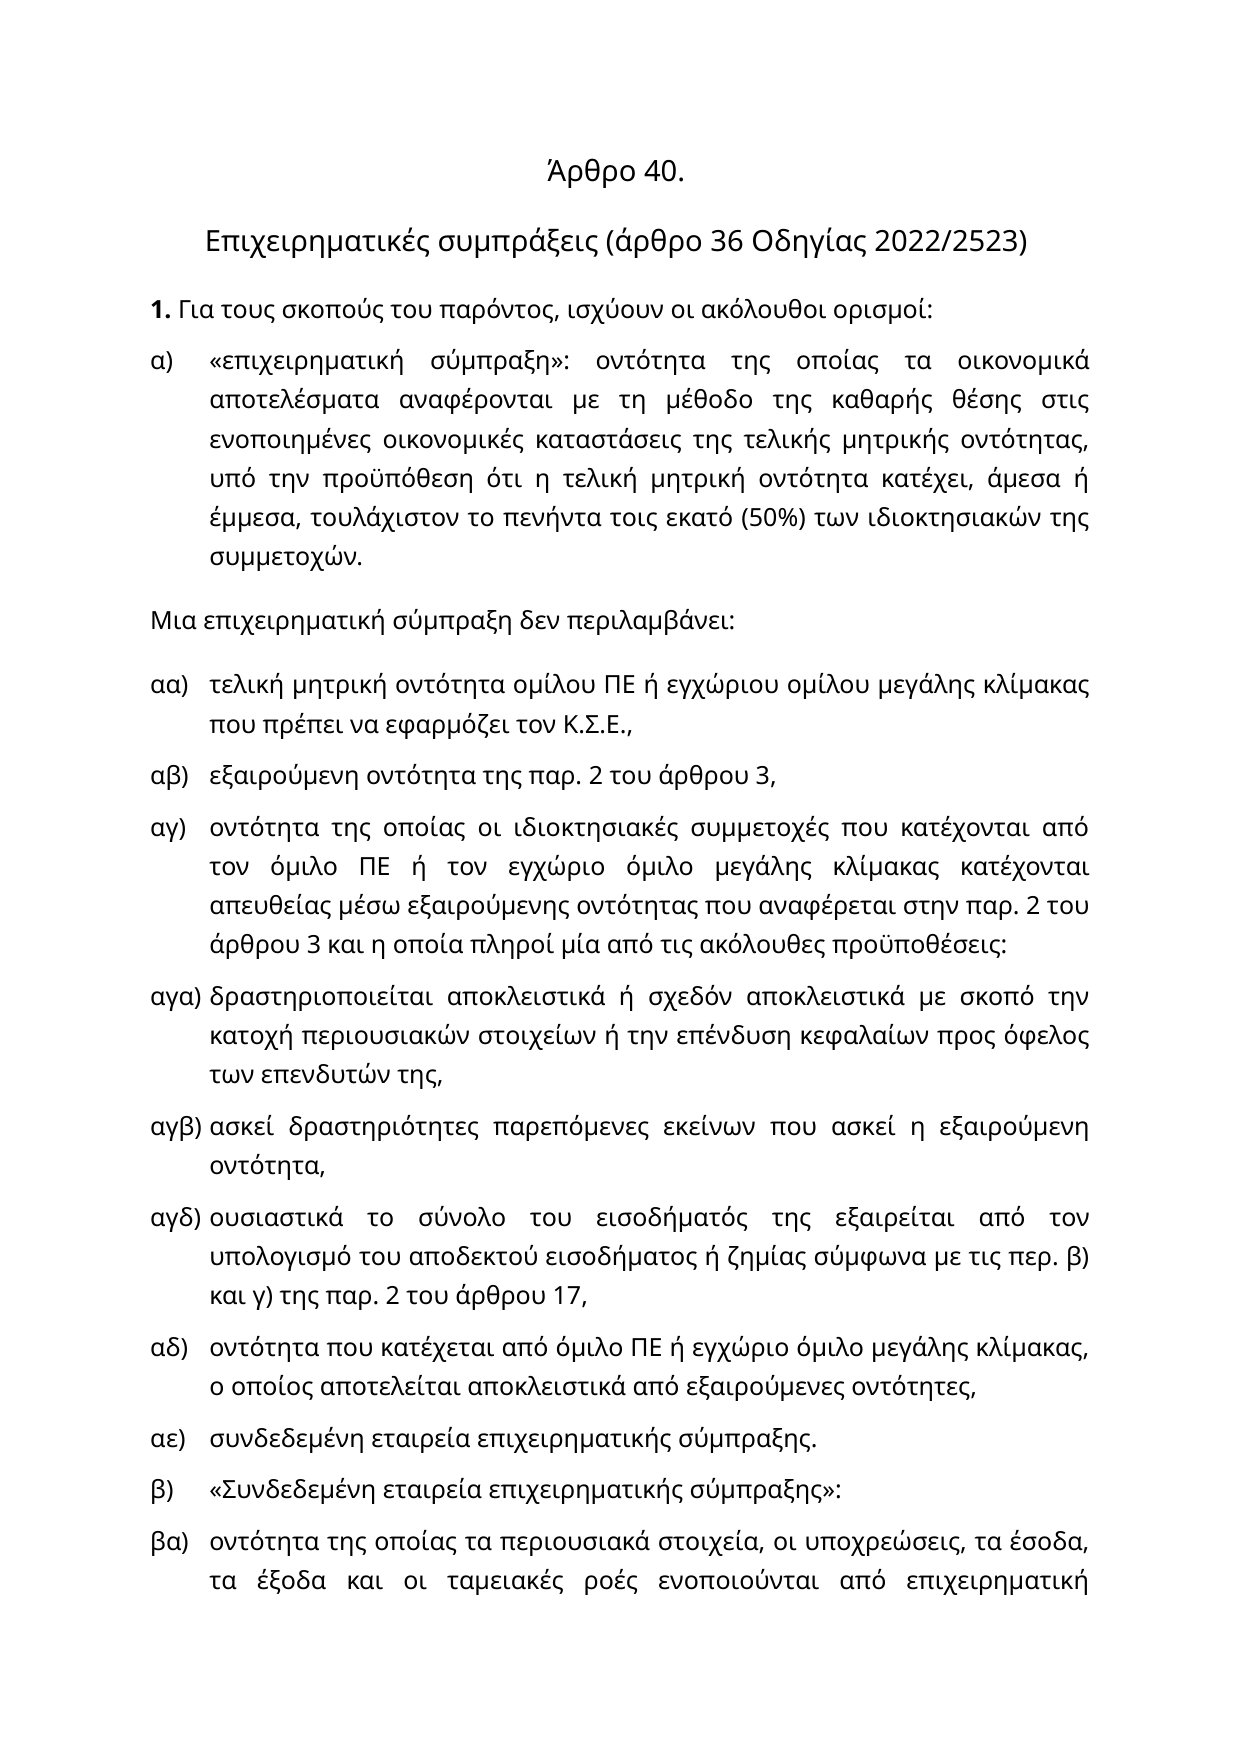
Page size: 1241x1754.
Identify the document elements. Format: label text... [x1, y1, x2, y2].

list αγβ) ασκεί δραστηριότητες παρεπόμενες εκείνων που ασκεί η εξαιρούμενη οντότητα, [150, 1109, 1090, 1182]
list αε) συνδεδεμένη εταιρεία επιχειρηματικής σύμπραξης. [150, 1420, 1090, 1454]
list αδ) οντότητα που κατέχεται από όμιλο ΠΕ ή εγχώριο όμιλο μεγάλης κλίμακας, ο οποίος αποτελείται αποκλειστικά από εξαιρούμενες οντότητες, [150, 1329, 1090, 1403]
list βα) οντότητα της οποίας τα περιουσιακά στοιχεία, οι υποχρεώσεις, τα έσοδα, τα έξοδα και οι ταμειακές ροές ενοποιούνται από επιχειρηματική [150, 1524, 1090, 1597]
text 1. Για τους σκοπούς του παρόντος, ισχύουν οι ακόλουθοι ορισμοί: [150, 291, 1090, 325]
list αγ) οντότητα της οποίας οι ιδιοκτησιακές συμμετοχές που κατέχονται από τον όμιλο ΠΕ ή τον εγχώριο όμιλο μεγάλης κλίμακας κατέχονται απευθείας μέσω εξαιρούμενης οντότητας που αναφέρεται στην παρ. 2 του άρθρου 3 και η οποία πληροί μία από τις ακόλουθες προϋποθέσεις: [150, 809, 1090, 961]
list αγα) δραστηριοποιείται αποκλειστικά ή σχεδόν αποκλειστικά με σκοπό την κατοχή περιουσιακών στοιχείων ή την επένδυση κεφαλαίων προς όφελος των επενδυτών της, [150, 979, 1090, 1091]
subtitle Άρθρο 40. [150, 150, 1090, 190]
list αα) τελική μητρική οντότητα ομίλου ΠΕ ή εγχώριου ομίλου μεγάλης κλίμακας που πρέπει να εφαρμόζει τον Κ.Σ.Ε., [150, 667, 1090, 740]
list αγδ) ουσιαστικά το σύνολο του εισοδήματός της εξαιρείται από τον υπολογισμό του αποδεκτού εισοδήματος ή ζημίας σύμφωνα με τις περ. β) και γ) της παρ. 2 του άρθρου 17, [150, 1199, 1090, 1312]
list αβ) εξαιρούμενη οντότητα της παρ. 2 του άρθρου 3, [150, 758, 1090, 792]
list α) «επιχειρηματική σύμπραξη»: οντότητα της οποίας τα οικονομικά αποτελέσματα αναφέρονται με τη μέθοδο της καθαρής θέσης στις ενοποιημένες οικονομικές καταστάσεις της τελικής μητρικής οντότητας, υπό την προϋπόθεση ότι η τελική μητρική οντότητα κατέχει, άμεσα ή έμμεσα, τουλάχιστον το πενήντα τοις εκατό (50%) των ιδιοκτησιακών της συμμετοχών. [150, 343, 1090, 573]
subtitle Επιχειρηματικές συμπράξεις (άρθρο 36 Οδηγίας 2022/2523) [150, 221, 1090, 260]
list β) «Συνδεδεμένη εταιρεία επιχειρηματικής σύμπραξης»: [150, 1472, 1090, 1506]
text Μια επιχειρηματική σύμπραξη δεν περιλαμβάνει: [150, 603, 1090, 637]
